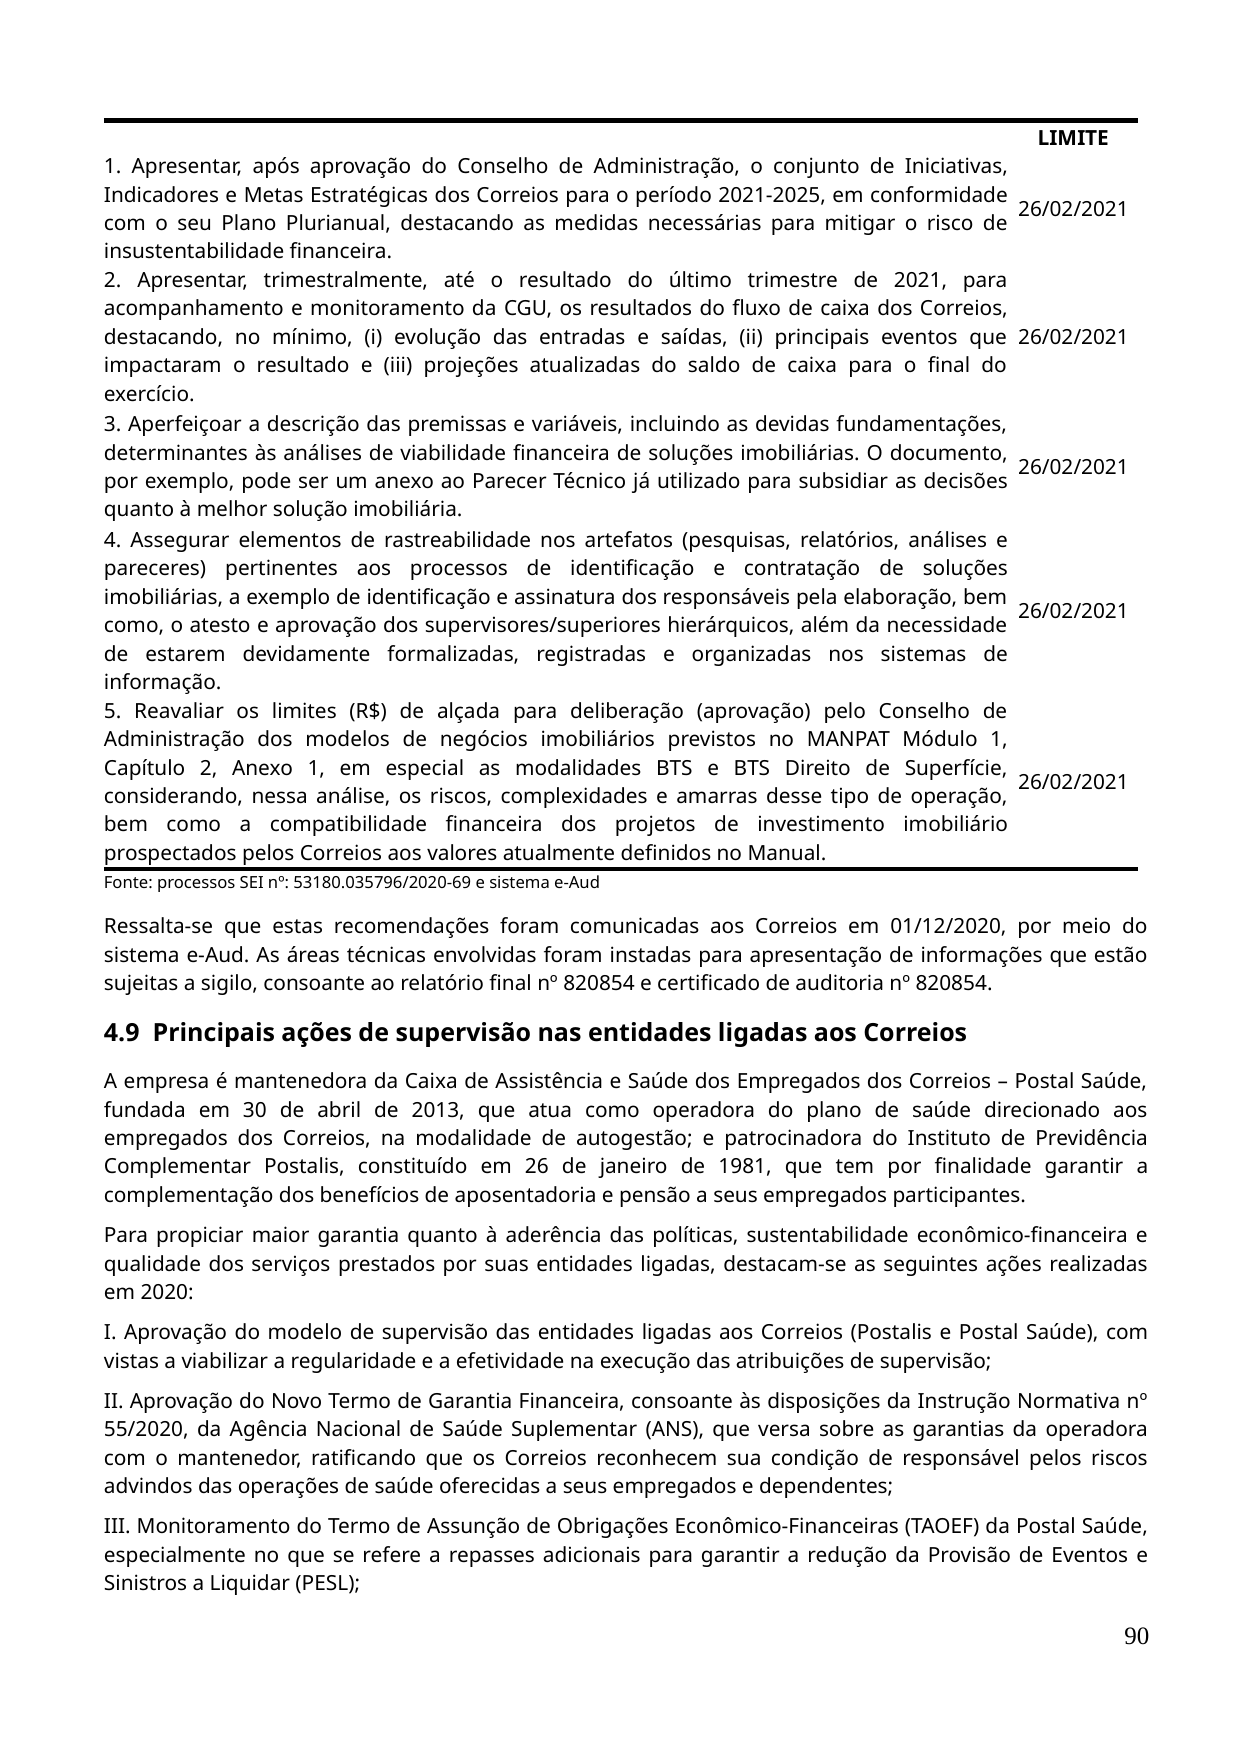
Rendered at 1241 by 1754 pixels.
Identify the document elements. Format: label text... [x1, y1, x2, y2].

list I. Aprovação do modelo de supervisão das entidades ligadas aos Correios (Postalis e Postal Saúde), com vistas a viabilizar a regularidade e a efetividade na execução das atribuições de supervisão; [104, 1317, 1149, 1374]
table_cell 5. Reavaliar os limites (R$) de alçada para deliberação (aprovação) pelo Conselho de Administração dos modelos de negócios imobiliários previstos no MANPAT Módulo 1, Capítulo 2, Anexo 1, em especial as modalidades BTS e BTS Direito de Superfície, considerando, nessa análise, os riscos, complexidades e amarras desse tipo de operação, bem como a compatibilidade financeira dos projetos de investimento imobiliário prospectados pelos Correios aos valores atualmente definidos no Manual. [104, 696, 1015, 866]
table_cell 26/02/2021 [1015, 407, 1138, 525]
text Para propiciar maior garantia quanto à aderência das políticas, sustentabilidade econômico-financeira e qualidade dos serviços prestados por suas entidades ligadas, destacam-se as seguintes ações realizadas em 2020: [104, 1220, 1149, 1306]
table_cell 26/02/2021 [1015, 151, 1138, 265]
list III. Monitoramento do Termo de Assunção de Obrigações Econômico-Financeiras (TAOEF) da Postal Saúde, especialmente no que se refere a repasses adicionais para garantir a redução da Provisão de Eventos e Sinistros a Liquidar (PESL); [104, 1511, 1149, 1597]
table_cell 1. Apresentar, após aprovação do Conselho de Administração, o conjunto de Iniciativas, Indicadores e Metas Estratégicas dos Correios para o período 2021-2025, em conformidade com o seu Plano Plurianual, destacando as medidas necessárias para mitigar o risco de insustentabilidade financeira. [104, 151, 1015, 265]
text Fonte: processos SEI nº: 53180.035796/2020-69 e sistema e-Aud [104, 871, 1137, 894]
table_cell 4. Assegurar elementos de rastreabilidade nos artefatos (pesquisas, relatórios, análises e pareceres) pertinentes aos processos de identificação e contratação de soluções imobiliárias, a exemplo de identificação e assinatura dos responsáveis pela elaboração, bem como, o atesto e aprovação dos supervisores/superiores hierárquicos, além da necessidade de estarem devidamente formalizadas, registradas e organizadas nos sistemas de informação. [104, 525, 1015, 696]
table_cell 3. Aperfeiçoar a descrição das premissas e variáveis, incluindo as devidas fundamentações, determinantes às análises de viabilidade financeira de soluções imobiliárias. O documento, por exemplo, pode ser um anexo ao Parecer Técnico já utilizado para subsidiar as decisões quanto à melhor solução imobiliária. [104, 407, 1015, 525]
text 4.9 Principais ações de supervisão nas entidades ligadas aos Correios [104, 1014, 1149, 1048]
table_cell 26/02/2021 [1015, 525, 1138, 696]
table_header LIMITE [1015, 123, 1138, 151]
text A empresa é mantenedora da Caixa de Assistência e Saúde dos Empregados dos Correios – Postal Saúde, fundada em 30 de abril de 2013, que atua como operadora do plano de saúde direcionado aos empregados dos Correios, na modalidade de autogestão; e patrocinadora do Instituto de Previdência Complementar Postalis, constituído em 26 de janeiro de 1981, que tem por finalidade garantir a complementação dos benefícios de aposentadoria e pensão a seus empregados participantes. [104, 1066, 1149, 1208]
table_cell 2. Apresentar, trimestralmente, até o resultado do último trimestre de 2021, para acompanhamento e monitoramento da CGU, os resultados do fluxo de caixa dos Correios, destacando, no mínimo, (i) evolução das entradas e saídas, (ii) principais eventos que impactaram o resultado e (iii) projeções atualizadas do saldo de caixa para o final do exercício. [104, 265, 1015, 407]
table_cell 26/02/2021 [1015, 696, 1138, 866]
text Ressalta-se que estas recomendações foram comunicadas aos Correios em 01/12/2020, por meio do sistema e-Aud. As áreas técnicas envolvidas foram instadas para apresentação de informações que estão sujeitas a sigilo, consoante ao relatório final nº 820854 e certificado de auditoria nº 820854. [104, 911, 1149, 997]
list II. Aprovação do Novo Termo de Garantia Financeira, consoante às disposições da Instrução Normativa nº 55/2020, da Agência Nacional de Saúde Suplementar (ANS), que versa sobre as garantias da operadora com o mantenedor, ratificando que os Correios reconhecem sua condição de responsável pelos riscos advindos das operações de saúde oferecidas a seus empregados e dependentes; [104, 1386, 1149, 1500]
table_header [104, 123, 1015, 151]
table_cell 26/02/2021 [1015, 265, 1138, 407]
